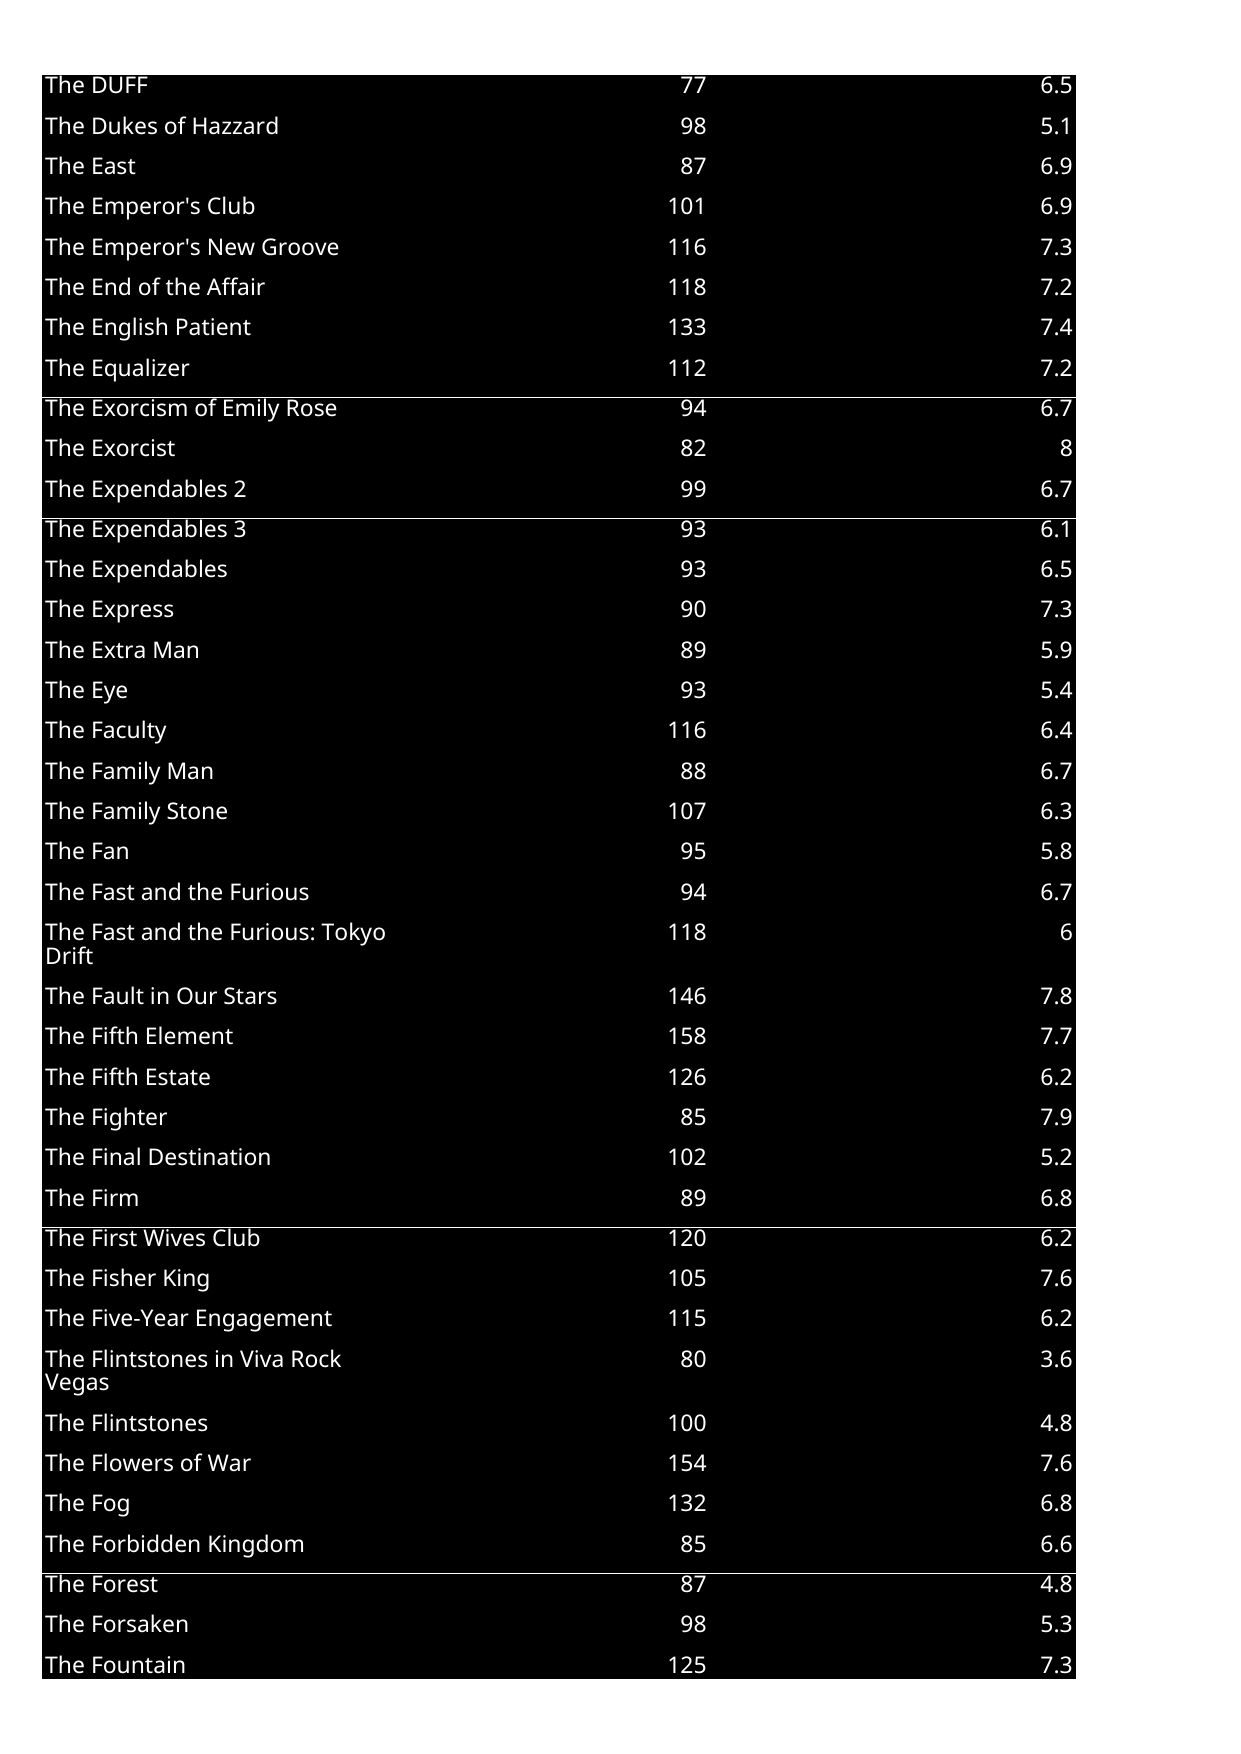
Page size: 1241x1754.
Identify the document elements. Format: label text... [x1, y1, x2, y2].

table_cell 118 [391, 922, 709, 986]
table_cell 5.3 [709, 1614, 1076, 1654]
table_cell 6.5 [709, 559, 1076, 599]
table_cell The Equalizer [42, 357, 391, 397]
table_cell The English Patient [42, 317, 391, 357]
table_cell The Emperor's Club [42, 196, 391, 236]
table_cell The Expendables 3 [42, 519, 391, 559]
table_cell 102 [391, 1147, 709, 1187]
table_cell 7.6 [709, 1453, 1076, 1493]
table_cell 132 [391, 1493, 709, 1533]
table_cell 6.9 [709, 196, 1076, 236]
table_cell 95 [391, 841, 709, 881]
table_cell The Expendables [42, 559, 391, 599]
table_cell 6.1 [709, 519, 1076, 559]
table_cell 116 [391, 720, 709, 760]
table_cell The Expendables 2 [42, 478, 391, 518]
table_cell The Forbidden Kingdom [42, 1533, 391, 1573]
table_cell The Firm [42, 1187, 391, 1227]
table_cell The Forest [42, 1574, 391, 1614]
table_cell 6.9 [709, 156, 1076, 196]
table_cell 7.4 [709, 317, 1076, 357]
table_cell 6.3 [709, 801, 1076, 841]
table_cell 94 [391, 398, 709, 438]
table_cell The Fast and the Furious: Tokyo Drift [42, 922, 391, 986]
table_cell 146 [391, 986, 709, 1026]
table_cell 7.2 [709, 277, 1076, 317]
table_cell The Fog [42, 1493, 391, 1533]
table_cell 88 [391, 760, 709, 801]
table_cell 7.3 [709, 1654, 1076, 1679]
table_cell The Dukes of Hazzard [42, 115, 391, 156]
table_cell 5.9 [709, 639, 1076, 680]
table_cell 87 [391, 156, 709, 196]
table_cell 6.2 [709, 1066, 1076, 1106]
table_cell 93 [391, 519, 709, 559]
table_cell 93 [391, 680, 709, 720]
table_cell The Fighter [42, 1106, 391, 1147]
table_cell 154 [391, 1453, 709, 1493]
table_cell 101 [391, 196, 709, 236]
table_cell 89 [391, 639, 709, 680]
table_cell 85 [391, 1533, 709, 1573]
table_cell The Fifth Estate [42, 1066, 391, 1106]
table_cell 7.2 [709, 357, 1076, 397]
table_cell 116 [391, 236, 709, 277]
table_cell The Fast and the Furious [42, 881, 391, 922]
table_cell 87 [391, 1574, 709, 1614]
table_cell 118 [391, 277, 709, 317]
table_cell The Fisher King [42, 1268, 391, 1308]
table_cell The East [42, 156, 391, 196]
table_cell The Express [42, 599, 391, 639]
table_cell 8 [709, 438, 1076, 478]
table_cell 98 [391, 1614, 709, 1654]
table_cell The Flintstones [42, 1412, 391, 1453]
table_cell 133 [391, 317, 709, 357]
table_cell 105 [391, 1268, 709, 1308]
table_cell The End of the Affair [42, 277, 391, 317]
table_cell 80 [391, 1348, 709, 1412]
table_cell 4.8 [709, 1574, 1076, 1614]
table_cell 6.4 [709, 720, 1076, 760]
table_cell 120 [391, 1228, 709, 1268]
table_cell 7.6 [709, 1268, 1076, 1308]
table_cell The Emperor's New Groove [42, 236, 391, 277]
table_cell 107 [391, 801, 709, 841]
table_cell The Flowers of War [42, 1453, 391, 1493]
table_cell 5.4 [709, 680, 1076, 720]
table_cell 6.7 [709, 881, 1076, 922]
table_cell 90 [391, 599, 709, 639]
table_cell 89 [391, 1187, 709, 1227]
table_cell 4.8 [709, 1412, 1076, 1453]
table_cell The Five-Year Engagement [42, 1308, 391, 1348]
table_cell 126 [391, 1066, 709, 1106]
table_cell 6.6 [709, 1533, 1076, 1573]
table_cell The Fifth Element [42, 1026, 391, 1066]
table_cell 6.2 [709, 1228, 1076, 1268]
table_cell The Fan [42, 841, 391, 881]
table_cell 6.7 [709, 760, 1076, 801]
table_cell 5.1 [709, 115, 1076, 156]
table_cell The Flintstones in Viva Rock Vegas [42, 1348, 391, 1412]
table_cell 6.7 [709, 398, 1076, 438]
table_cell 99 [391, 478, 709, 518]
table_cell The Final Destination [42, 1147, 391, 1187]
table_cell 94 [391, 881, 709, 922]
table_cell 112 [391, 357, 709, 397]
table_cell 7.7 [709, 1026, 1076, 1066]
table_cell The Fountain [42, 1654, 391, 1679]
table_cell 5.8 [709, 841, 1076, 881]
table_cell 85 [391, 1106, 709, 1147]
table_cell The Faculty [42, 720, 391, 760]
table_cell 3.6 [709, 1348, 1076, 1412]
table_cell The Extra Man [42, 639, 391, 680]
table_cell 6.5 [709, 75, 1076, 115]
table_cell 6.7 [709, 478, 1076, 518]
table_cell 6.2 [709, 1308, 1076, 1348]
table_cell The Exorcist [42, 438, 391, 478]
table_cell The DUFF [42, 75, 391, 115]
table_cell 5.2 [709, 1147, 1076, 1187]
table_cell 6 [709, 922, 1076, 986]
table_cell The Family Man [42, 760, 391, 801]
table_cell The Family Stone [42, 801, 391, 841]
table_cell 6.8 [709, 1187, 1076, 1227]
table_cell The Eye [42, 680, 391, 720]
table_cell The Exorcism of Emily Rose [42, 398, 391, 438]
table_cell 158 [391, 1026, 709, 1066]
table_cell 7.9 [709, 1106, 1076, 1147]
table_cell The Fault in Our Stars [42, 986, 391, 1026]
table_cell 7.3 [709, 599, 1076, 639]
table_cell 125 [391, 1654, 709, 1679]
table_cell 100 [391, 1412, 709, 1453]
table_cell The Forsaken [42, 1614, 391, 1654]
table_cell 7.3 [709, 236, 1076, 277]
table_cell 77 [391, 75, 709, 115]
table_cell 98 [391, 115, 709, 156]
table_cell 7.8 [709, 986, 1076, 1026]
table_cell 93 [391, 559, 709, 599]
table_cell The First Wives Club [42, 1228, 391, 1268]
table_cell 115 [391, 1308, 709, 1348]
table_cell 82 [391, 438, 709, 478]
table_cell 6.8 [709, 1493, 1076, 1533]
